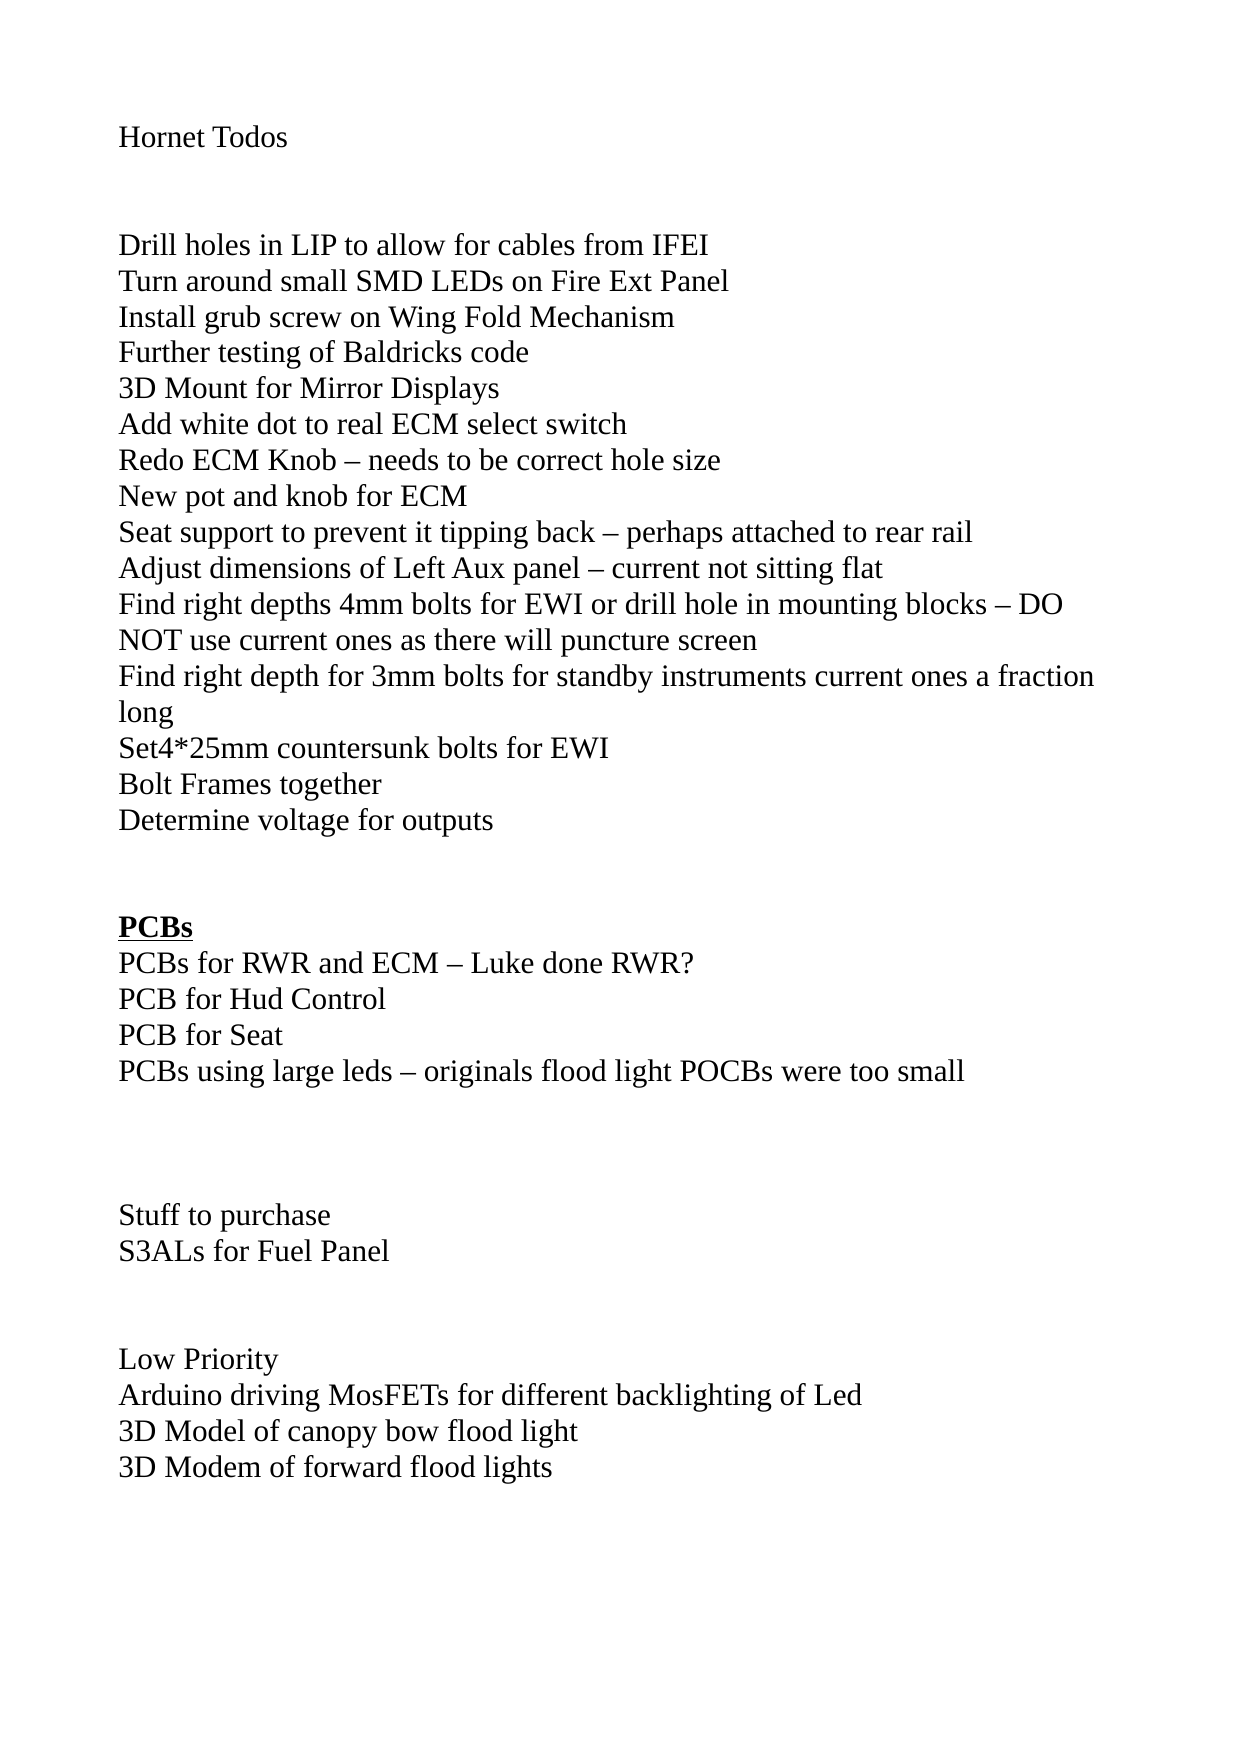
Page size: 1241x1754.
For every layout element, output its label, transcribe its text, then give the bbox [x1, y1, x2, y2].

text Turn around small SMD LEDs on Fire Ext Panel [118, 262, 1122, 298]
text PCB for Hud Control [118, 981, 1122, 1017]
text Find right depths 4mm bolts for EWI or drill hole in mounting blocks – DO NOT use current ones as there will puncture screen [118, 585, 1122, 657]
text Set4*25mm countersunk bolts for EWI [118, 729, 1122, 765]
text Seat support to prevent it tipping back – perhaps attached to rear rail [118, 513, 1122, 549]
text PCBs for RWR and ECM – Luke done RWR? [118, 945, 1122, 981]
text 3D Model of canopy bow flood light [118, 1412, 1122, 1448]
text Find right depth for 3mm bolts for standby instruments current ones a fraction long [118, 657, 1122, 729]
text PCB for Seat [118, 1017, 1122, 1052]
text Stuff to purchase [118, 1196, 1122, 1232]
text Further testing of Baldricks code [118, 334, 1122, 370]
text Adjust dimensions of Left Aux panel – current not sitting flat [118, 549, 1122, 585]
text Bolt Frames together [118, 765, 1122, 801]
text Add white dot to real ECM select switch [118, 406, 1122, 442]
text Redo ECM Knob – needs to be correct hole size [118, 442, 1122, 477]
text Low Priority [118, 1340, 1122, 1376]
text 3D Modem of forward flood lights [118, 1448, 1122, 1484]
text Drill holes in LIP to allow for cables from IFEI [118, 226, 1122, 262]
text Determine voltage for outputs [118, 801, 1122, 837]
text PCBs using large leds – originals flood light POCBs were too small [118, 1052, 1122, 1088]
text PCBs [118, 909, 1122, 945]
text Arduino driving MosFETs for different backlighting of Led [118, 1376, 1122, 1412]
text Hornet Todos [118, 118, 1122, 154]
text Install grub screw on Wing Fold Mechanism [118, 298, 1122, 334]
text 3D Mount for Mirror Displays [118, 370, 1122, 406]
text New pot and knob for ECM [118, 477, 1122, 513]
text S3ALs for Fuel Panel [118, 1232, 1122, 1268]
